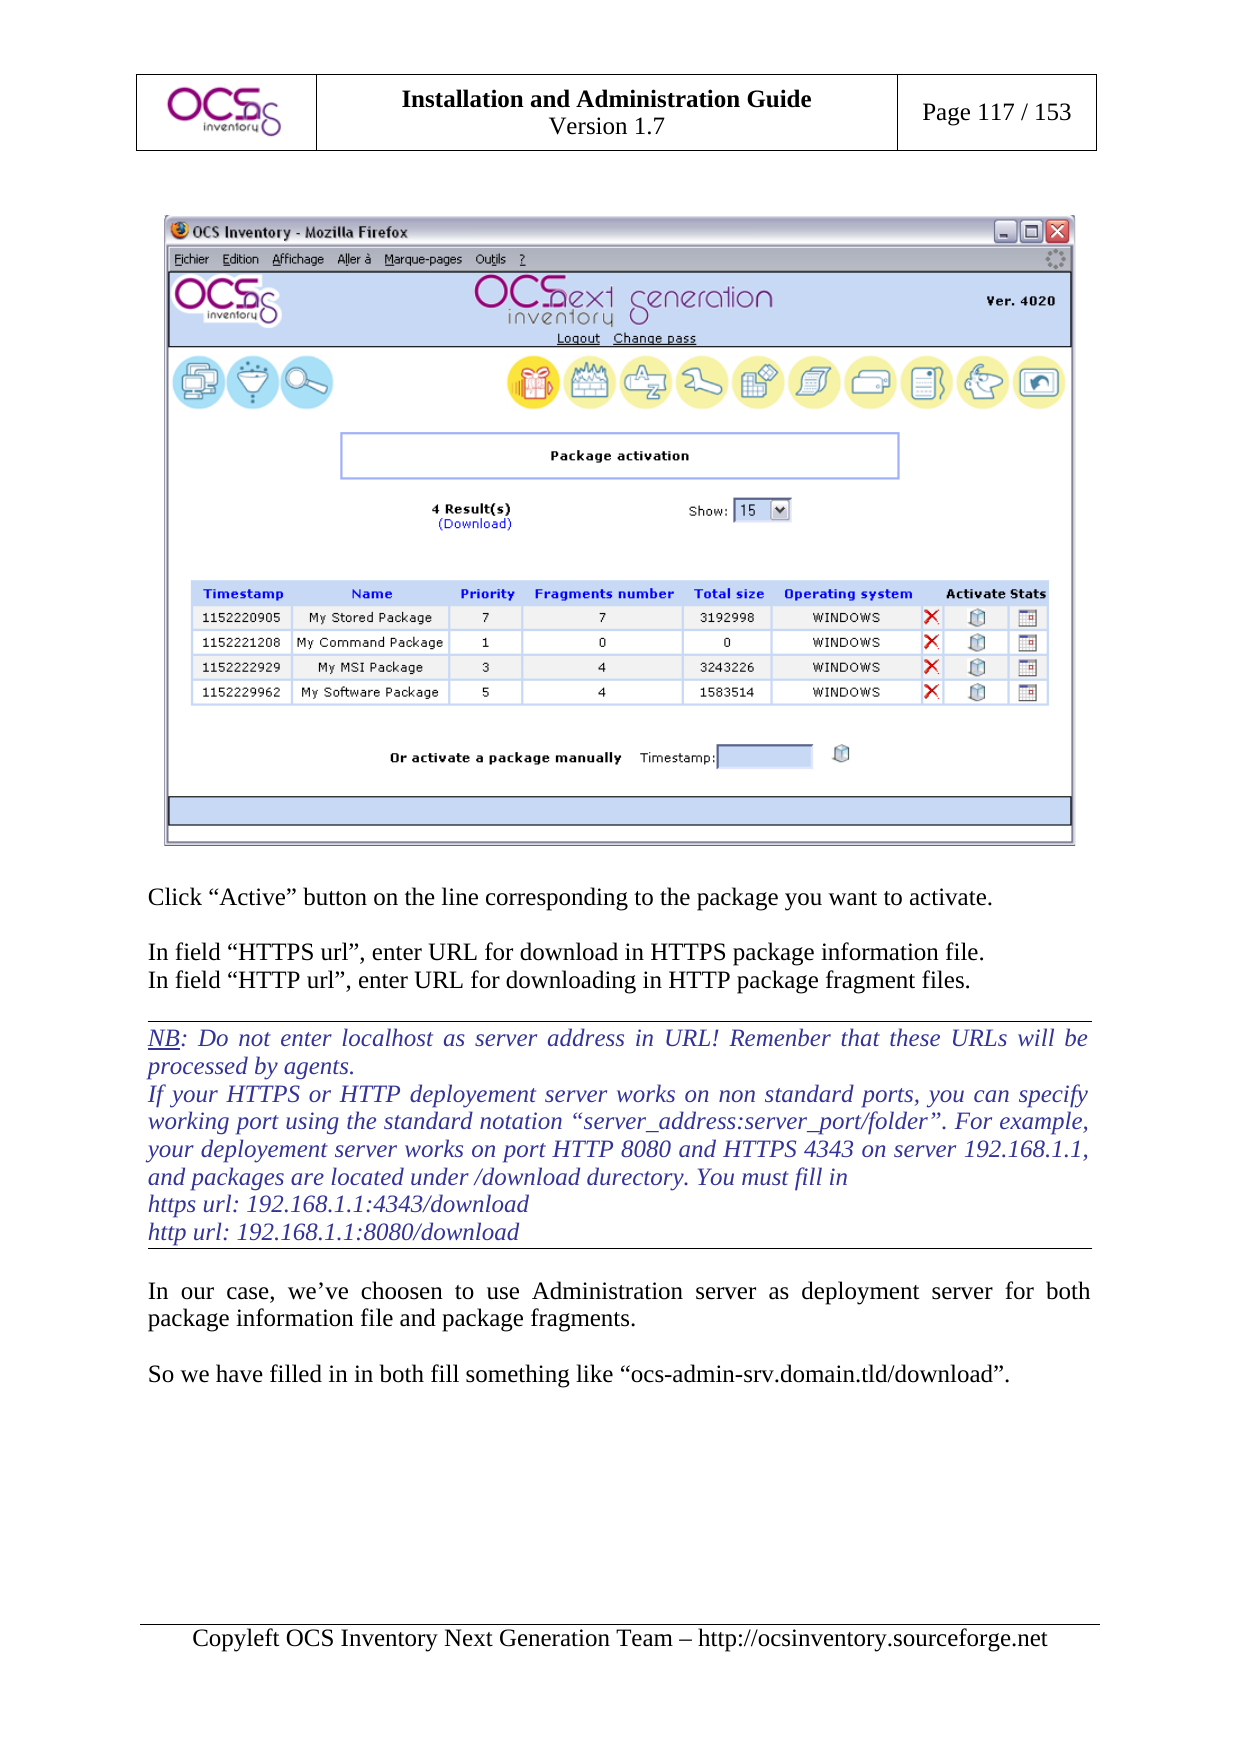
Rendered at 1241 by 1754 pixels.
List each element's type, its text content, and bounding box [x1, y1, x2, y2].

text https url: 192.168.1.1:4343/download [148, 1191, 1092, 1215]
text http url: 192.168.1.1:8080/download [148, 1215, 1092, 1248]
text In our case, we’ve choosen to use Administration server as deployment server for both package information file and package fragments. [148, 1277, 1092, 1332]
text In field “HTTP url”, enter URL for downloading in HTTP package fragment files. [148, 966, 1092, 993]
picture [163, 83, 286, 141]
text Click “Active” button on the line corresponding to the package you want to activate. [148, 883, 1092, 910]
text NB: Do not enter localhost as server address in URL! Remenber that these URLs will be processed by agents. [148, 1022, 1092, 1080]
picture [164, 215, 1075, 846]
text In field “HTTPS url”, enter URL for download in HTTPS package information file. [148, 938, 1092, 966]
text So we have filled in in both fill something like “ocs-admin-srv.domain.tld/download”. [148, 1360, 1092, 1388]
text If your HTTPS or HTTP deployement server works on non standard ports, you can specify working port using the standard notation “server_address:server_port/folder”. For example, your deployement server works on port HTTP 8080 and HTTPS 4343 on server 192.168.1.1, and packages are located under /download durectory. You must fill in [148, 1080, 1092, 1191]
